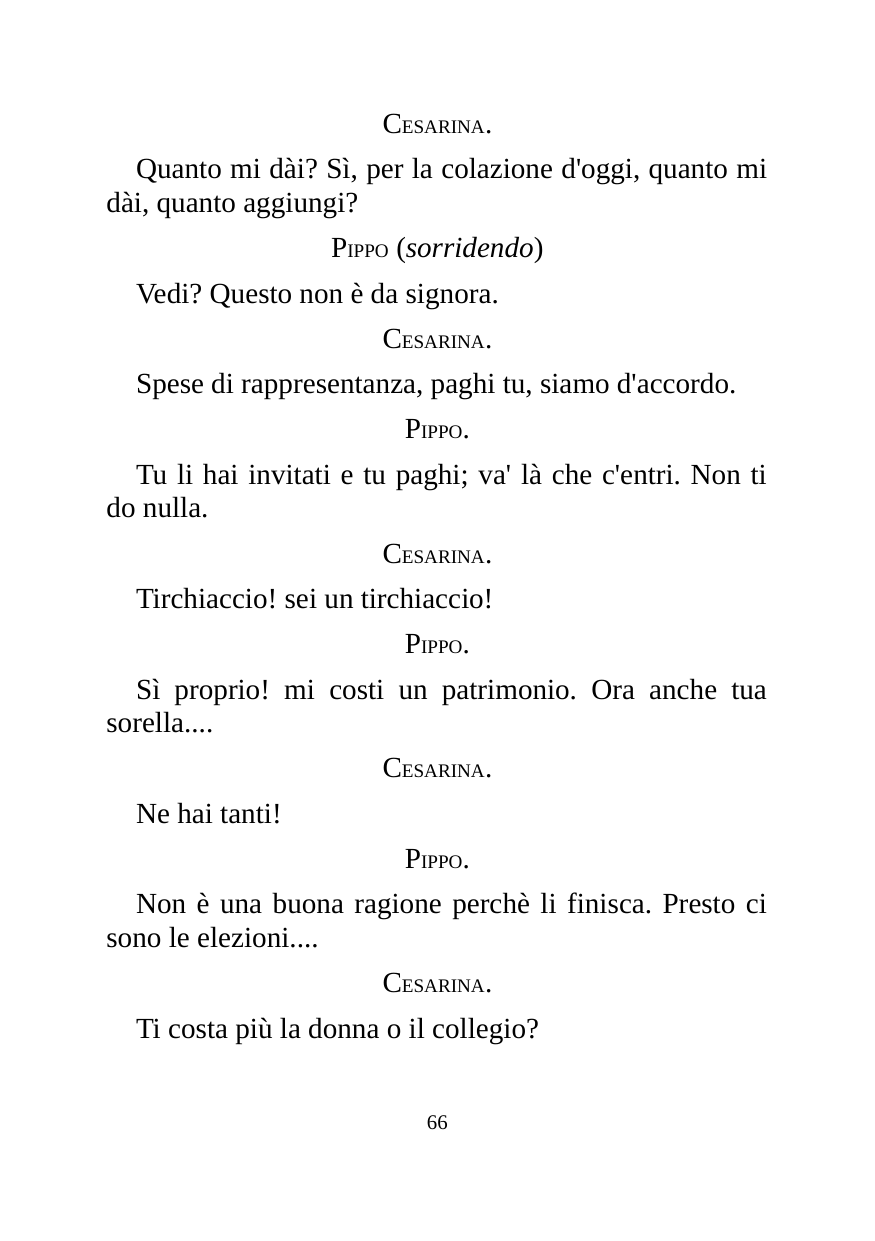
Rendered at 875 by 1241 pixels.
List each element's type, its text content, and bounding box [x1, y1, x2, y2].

text Pippo. [106, 412, 768, 445]
text Tu li hai invitati e tu paghi; va' là che c'entri. Non ti do nulla. [106, 457, 768, 524]
text Cesarina. [106, 965, 768, 999]
text Pippo. [106, 626, 768, 660]
text Vedi? Questo non è da signora. [106, 276, 768, 309]
text Cesarina. [106, 536, 768, 569]
text Non è una buona ragione perchè li finisca. Presto ci sono le elezioni.... [106, 887, 768, 954]
text Quanto mi dài? Sì, per la colazione d'oggi, quanto mi dài, quanto aggiungi? [106, 152, 768, 219]
text Sì proprio! mi costi un patrimonio. Ora anche tua sorella.... [106, 672, 768, 739]
text Cesarina. [106, 321, 768, 354]
text Pippo (sorridendo) [106, 230, 768, 264]
text Cesarina. [106, 106, 768, 140]
text Pippo. [106, 841, 768, 875]
text Ne hai tanti! [106, 796, 768, 829]
text Spese di rappresentanza, paghi tu, siamo d'accordo. [106, 366, 768, 400]
text Ti costa più la donna o il collegio? [106, 1011, 768, 1044]
text Cesarina. [106, 751, 768, 784]
text Tirchiaccio! sei un tirchiaccio! [106, 581, 768, 615]
